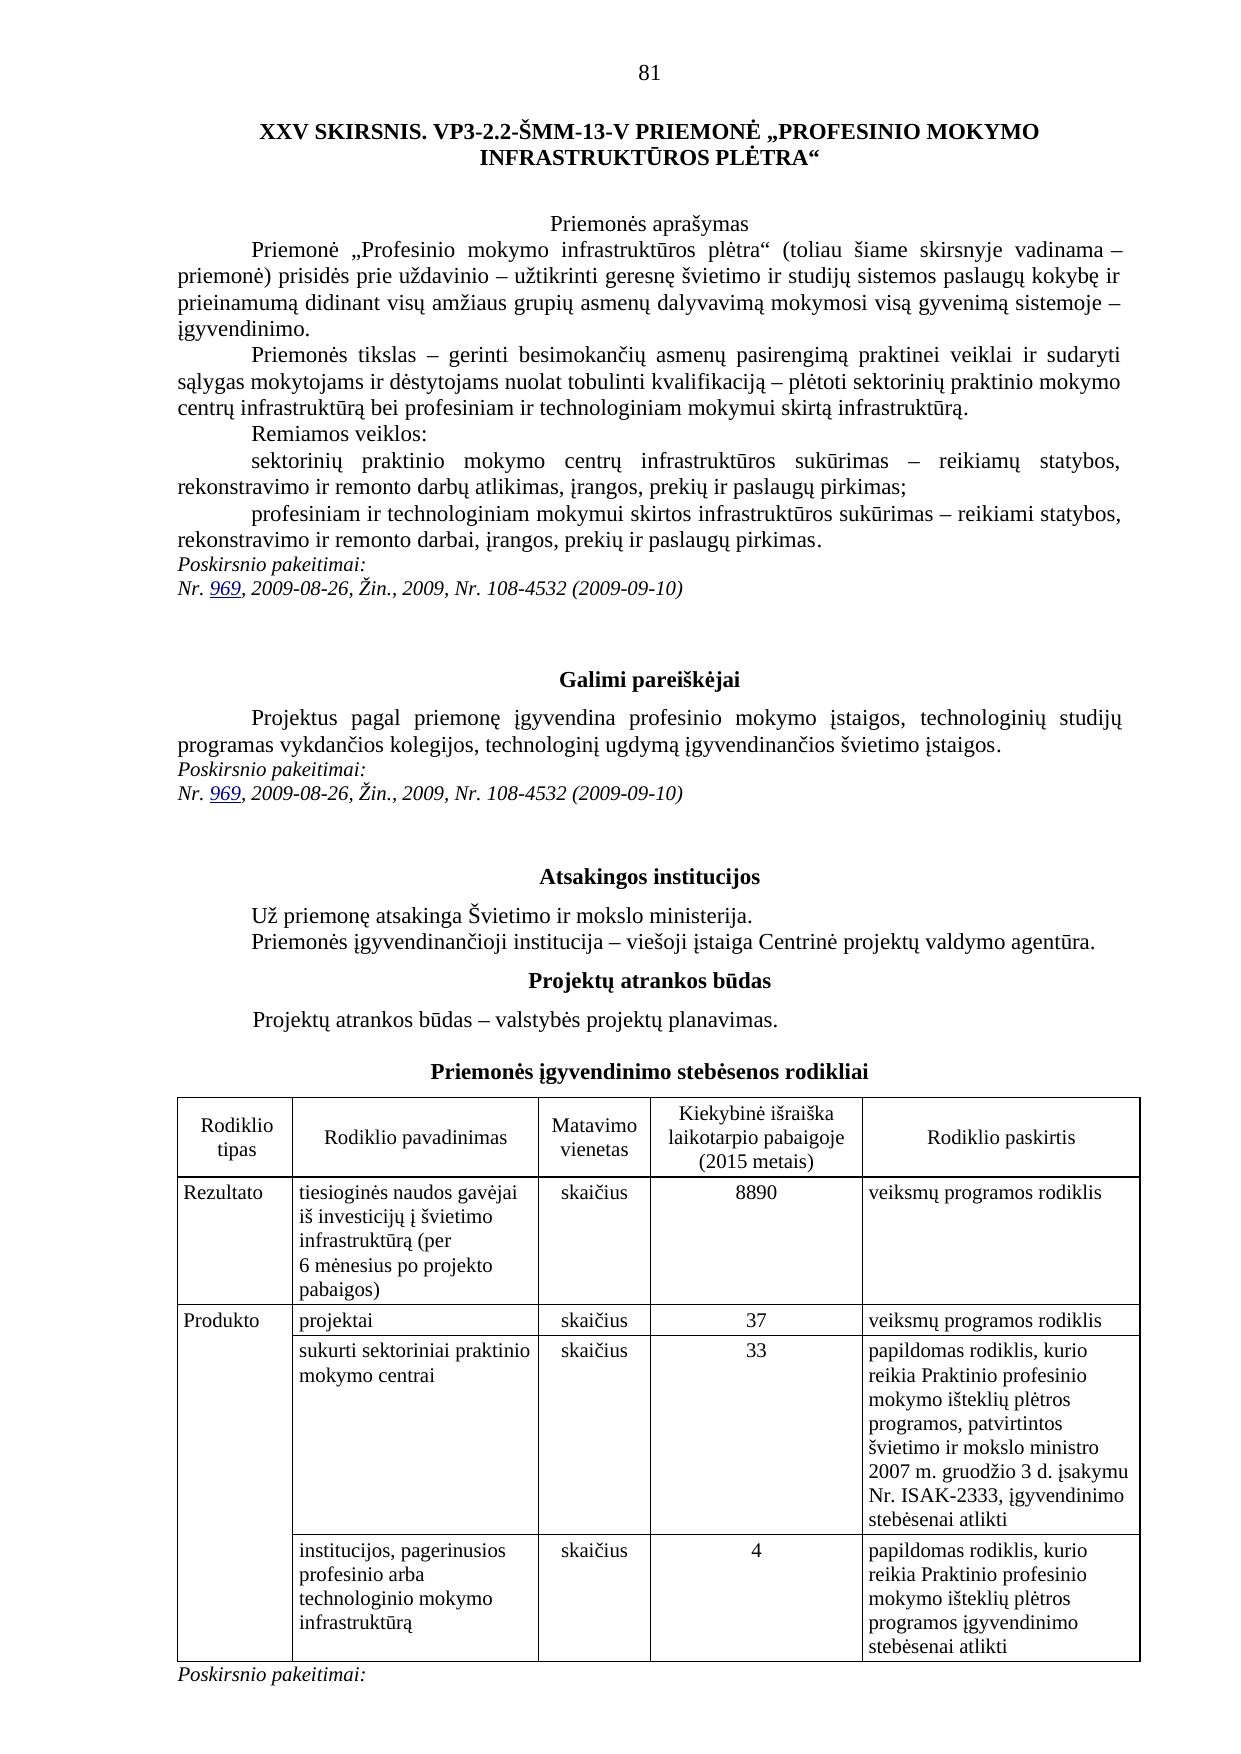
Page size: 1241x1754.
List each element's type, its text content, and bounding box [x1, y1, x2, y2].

table_cell skaičius [539, 1336, 650, 1534]
text Nr. 969, 2009-08-26, Žin., 2009, Nr. 108-4532 (2009-09-10) [177, 576, 1122, 600]
text Poskirsnio pakeitimai: [177, 552, 1122, 576]
table_cell skaičius [539, 1305, 650, 1334]
table_header Rodiklio pavadinimas [293, 1098, 538, 1176]
text Galimi pareiškėjai [177, 666, 1122, 692]
text Atsakingos institucijos [177, 863, 1122, 889]
table_header Rodiklio tipas [178, 1098, 292, 1176]
text XXV SKIRSNIS. VP3-2.2-ŠMM-13-V PRIEMONĖ „PROFESINIO MOKYMO INFRASTRUKTŪROS PLĖTRA“ [177, 118, 1122, 171]
table_cell papildomas rodiklis, kurio reikia Praktinio profesinio mokymo išteklių plėtros programos, patvirtintos švietimo ir mokslo ministro 2007 m. gruodžio 3 d. įsakymu Nr. ISAK-2333, įgyvendinimo stebėsenai atlikti [863, 1336, 1139, 1534]
text Priemonės aprašymas [177, 210, 1122, 236]
table_cell veiksmų programos rodiklis [863, 1305, 1139, 1334]
text Priemonės tikslas – gerinti besimokančių asmenų pasirengimą praktinei veiklai ir sudaryti sąlygas mokytojams ir dėstytojams nuolat tobulinti kvalifikaciją – plėtoti sektorinių praktinio mokymo centrų infrastruktūrą bei profesiniam ir technologiniam mokymui skirtą infrastruktūrą. [177, 341, 1122, 421]
text Priemonės įgyvendinimo stebėsenos rodikliai [177, 1058, 1122, 1085]
table_header Rodiklio paskirtis [863, 1098, 1139, 1176]
text Už priemonę atsakinga Švietimo ir mokslo ministerija. [177, 902, 1122, 928]
table_cell veiksmų programos rodiklis [863, 1178, 1139, 1303]
table_cell 37 [651, 1305, 862, 1334]
text Projektus pagal priemonę įgyvendina profesinio mokymo įstaigos, technologinių studijų programas vykdančios kolegijos, technologinį ugdymą įgyvendinančios švietimo įstaigos. [177, 704, 1122, 757]
table_cell skaičius [539, 1178, 650, 1303]
table_cell Rezultato [178, 1178, 292, 1303]
table_cell 4 [651, 1535, 862, 1661]
text Poskirsnio pakeitimai: [177, 757, 1122, 781]
table_cell sukurti sektoriniai praktinio mokymo centrai [293, 1336, 538, 1534]
table_cell Produkto [178, 1305, 292, 1661]
text Poskirsnio pakeitimai: [177, 1662, 1122, 1686]
table_cell 33 [651, 1336, 862, 1534]
text Priemonės įgyvendinančioji institucija – viešoji įstaiga Centrinė projektų valdymo agentūra. [177, 928, 1122, 954]
text Remiamos veiklos: [177, 421, 1122, 447]
text Nr. 969, 2009-08-26, Žin., 2009, Nr. 108-4532 (2009-09-10) [177, 781, 1122, 805]
table_cell papildomas rodiklis, kurio reikia Praktinio profesinio mokymo išteklių plėtros programos įgyvendinimo stebėsenai atlikti [863, 1535, 1139, 1661]
table_cell skaičius [539, 1535, 650, 1661]
table_header Kiekybinė išraiška laikotarpio pabaigoje (2015 metais) [651, 1098, 862, 1176]
text profesiniam ir technologiniam mokymui skirtos infrastruktūros sukūrimas – reikiami statybos, rekonstravimo ir remonto darbai, įrangos, prekių ir paslaugų pirkimas. [177, 499, 1122, 552]
table_header Matavimo vienetas [539, 1098, 650, 1176]
table_cell tiesioginės naudos gavėjai iš investicijų į švietimo infrastruktūrą (per 6 mėnesius po projekto pabaigos) [293, 1178, 538, 1303]
text sektorinių praktinio mokymo centrų infrastruktūros sukūrimas – reikiamų statybos, rekonstravimo ir remonto darbų atlikimas, įrangos, prekių ir paslaugų pirkimas; [177, 447, 1122, 499]
text Priemonė „Profesinio mokymo infrastruktūros plėtra“ (toliau šiame skirsnyje vadinama – priemonė) prisidės prie uždavinio – užtikrinti geresnę švietimo ir studijų sistemos paslaugų kokybę ir prieinamumą didinant visų amžiaus grupių asmenų dalyvavimą mokymosi visą gyvenimą sistemoje – įgyvendinimo. [177, 236, 1122, 341]
text Projektų atrankos būdas [177, 967, 1122, 993]
table_cell projektai [293, 1305, 538, 1334]
text Projektų atrankos būdas – valstybės projektų planavimas. [215, 1006, 1122, 1032]
table_cell institucijos, pagerinusios profesinio arba technologinio mokymo infrastruktūrą [293, 1535, 538, 1661]
table_cell 8890 [651, 1178, 862, 1303]
